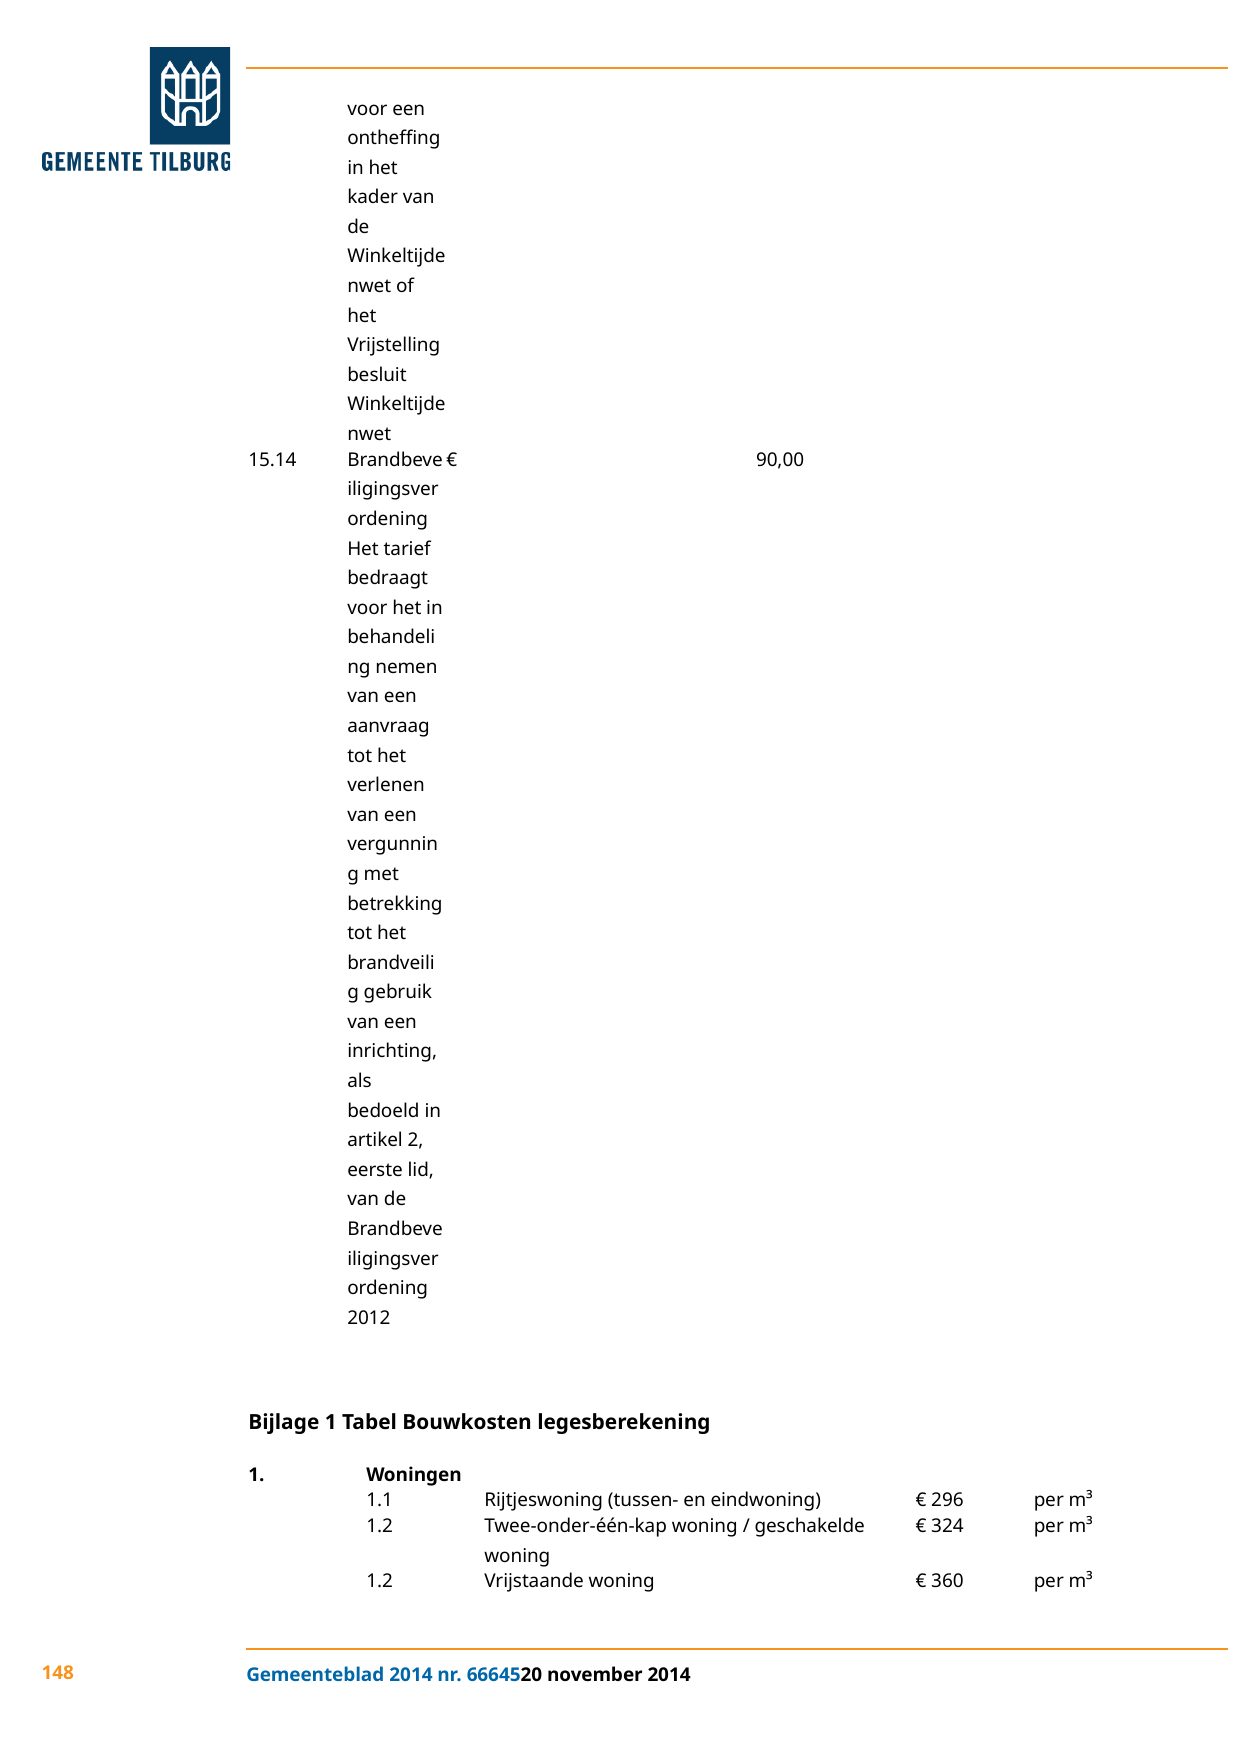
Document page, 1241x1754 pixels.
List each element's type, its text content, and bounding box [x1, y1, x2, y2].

table_cell € 296 [915, 1487, 1033, 1512]
table_cell [248, 1487, 366, 1512]
table_header [915, 1461, 1033, 1487]
table_cell Rijtjeswoning (tussen- en eindwoning) [484, 1487, 915, 1512]
table_header 1. [248, 1461, 366, 1487]
table_cell 90,00 [756, 446, 855, 1329]
table_cell 1.1 [366, 1487, 484, 1512]
table_cell per m³ [1034, 1568, 1152, 1593]
table_cell [756, 95, 855, 446]
table_cell Twee-onder-één-kap woning / geschakelde woning [484, 1513, 915, 1568]
table_cell € [446, 446, 756, 1329]
picture [41, 47, 231, 172]
table_header Woningen [366, 1461, 915, 1487]
table_cell € 324 [915, 1513, 1033, 1568]
table_cell [248, 95, 347, 446]
table_cell per m³ [1034, 1487, 1152, 1512]
text Bijlage 1 Tabel Bouwkosten legesberekening [248, 1407, 1152, 1435]
table_cell per m³ [1034, 1513, 1152, 1568]
table_cell [248, 1568, 366, 1593]
table_cell € 360 [915, 1568, 1033, 1593]
table_cell 1.2 [366, 1513, 484, 1568]
table_cell Brandbeveiligingsverordening Het tarief bedraagt voor het in behandeling nemen van een aanvraag tot het verlenen van een vergunning met betrekking tot het brandveilig gebruik van een inrichting, als bedoeld in artikel 2, eerste lid, van de Brandbeveiligingsverordening 2012 [347, 446, 446, 1329]
table_cell 1.2 [366, 1568, 484, 1593]
table_cell voor een ontheffing in het kader van de Winkeltijdenwet of het Vrijstellingbesluit Winkeltijdenwet [347, 95, 446, 446]
table_cell 15.14 [248, 446, 347, 1329]
table_header [1034, 1461, 1152, 1487]
table_cell [248, 1513, 366, 1568]
table_cell Vrijstaande woning [484, 1568, 915, 1593]
table_cell [446, 95, 756, 446]
